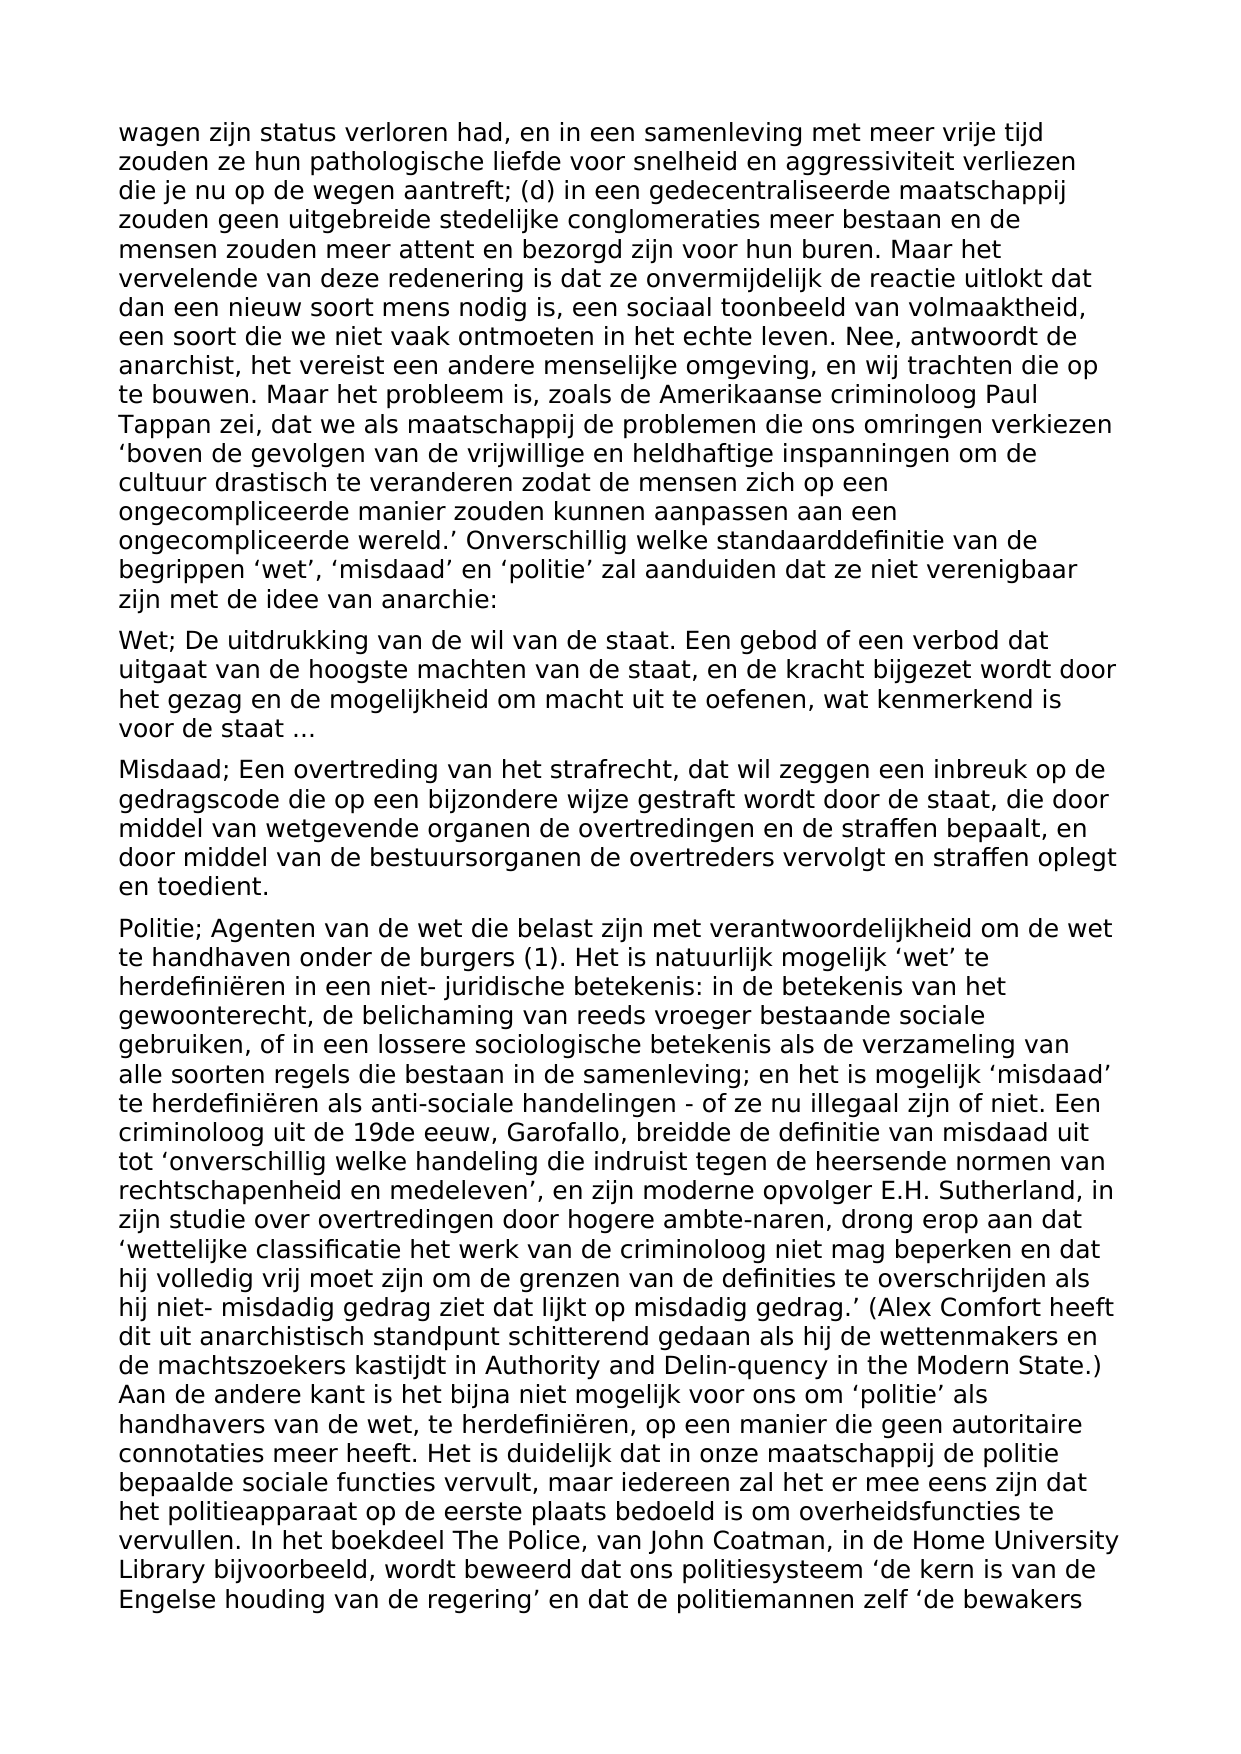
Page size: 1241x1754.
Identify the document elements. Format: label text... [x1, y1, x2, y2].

text Wet; De uitdrukking van de wil van de staat. Een gebod of een verbod dat uitgaat van de hoogste machten van de staat, en de kracht bijgezet wordt door het gezag en de mogelijkheid om macht uit te oefenen, wat kenmerkend is voor de staat ... [118, 626, 1122, 743]
text wagen zijn status verloren had, en in een samenleving met meer vrije tijd zouden ze hun pathologische liefde voor snelheid en aggressiviteit verliezen die je nu op de wegen aantreft; (d) in een gedecentraliseerde maatschappij zouden geen uitgebreide stedelijke conglomeraties meer bestaan en de mensen zouden meer attent en bezorgd zijn voor hun buren. Maar het vervelende van deze redenering is dat ze onvermijdelijk de reactie uitlokt dat dan een nieuw soort mens nodig is, een sociaal toonbeeld van volmaaktheid, een soort die we niet vaak ontmoeten in het echte leven. Nee, antwoordt de anarchist, het vereist een andere menselijke omgeving, en wij trachten die op te bouwen. Maar het probleem is, zoals de Amerikaanse criminoloog Paul Tappan zei, dat we als maatschappij de problemen die ons omringen verkiezen ‘boven de gevolgen van de vrijwillige en heldhaftige inspanningen om de cultuur drastisch te veranderen zodat de mensen zich op een ongecompliceerde manier zouden kunnen aanpassen aan een ongecompliceerde wereld.’ Onverschillig welke standaarddefinitie van de begrippen ‘wet’, ‘misdaad’ en ‘politie’ zal aanduiden dat ze niet verenigbaar zijn met de idee van anarchie: [118, 118, 1122, 614]
text Misdaad; Een overtreding van het strafrecht, dat wil zeggen een inbreuk op de gedragscode die op een bijzondere wijze gestraft wordt door de staat, die door middel van wetgevende organen de overtredingen en de straffen bepaalt, en door middel van de bestuursorganen de overtreders vervolgt en straffen oplegt en toedient. [118, 756, 1122, 901]
text Politie; Agenten van de wet die belast zijn met verantwoordelijkheid om de wet te handhaven onder de burgers (1). Het is natuurlijk mogelijk ‘wet’ te herdefiniëren in een niet- juridische betekenis: in de betekenis van het gewoonterecht, de belichaming van reeds vroeger bestaande sociale gebruiken, of in een lossere sociologische betekenis als de verzameling van alle soorten regels die bestaan in de samenleving; en het is mogelijk ‘misdaad’ te herdefiniëren als anti-sociale handelingen - of ze nu illegaal zijn of niet. Een criminoloog uit de 19de eeuw, Garofallo, breidde de definitie van misdaad uit tot ‘onverschillig welke handeling die indruist tegen de heersende normen van rechtschapenheid en medeleven’, en zijn moderne opvolger E.H. Sutherland, in zijn studie over overtredingen door hogere ambte-naren, drong erop aan dat ‘wettelijke classificatie het werk van de criminoloog niet mag beperken en dat hij volledig vrij moet zijn om de grenzen van de definities te overschrijden als hij niet- misdadig gedrag ziet dat lijkt op misdadig gedrag.’ (Alex Comfort heeft dit uit anarchistisch standpunt schitterend gedaan als hij de wettenmakers en de machtszoekers kastijdt in Authority and Delin-quency in the Modern State.) Aan de andere kant is het bijna niet mogelijk voor ons om ‘politie’ als handhavers van de wet, te herdefiniëren, op een manier die geen autoritaire connotaties meer heeft. Het is duidelijk dat in onze maatschappij de politie bepaalde sociale functies vervult, maar iedereen zal het er mee eens zijn dat het politieapparaat op de eerste plaats bedoeld is om overheidsfuncties te vervullen. In het boekdeel The Police, van John Coatman, in de Home University Library bijvoorbeeld, wordt beweerd dat ons politiesysteem ‘de kern is van de Engelse houding van de regering’ en dat de politiemannen zelf ‘de bewakers [118, 914, 1122, 1614]
